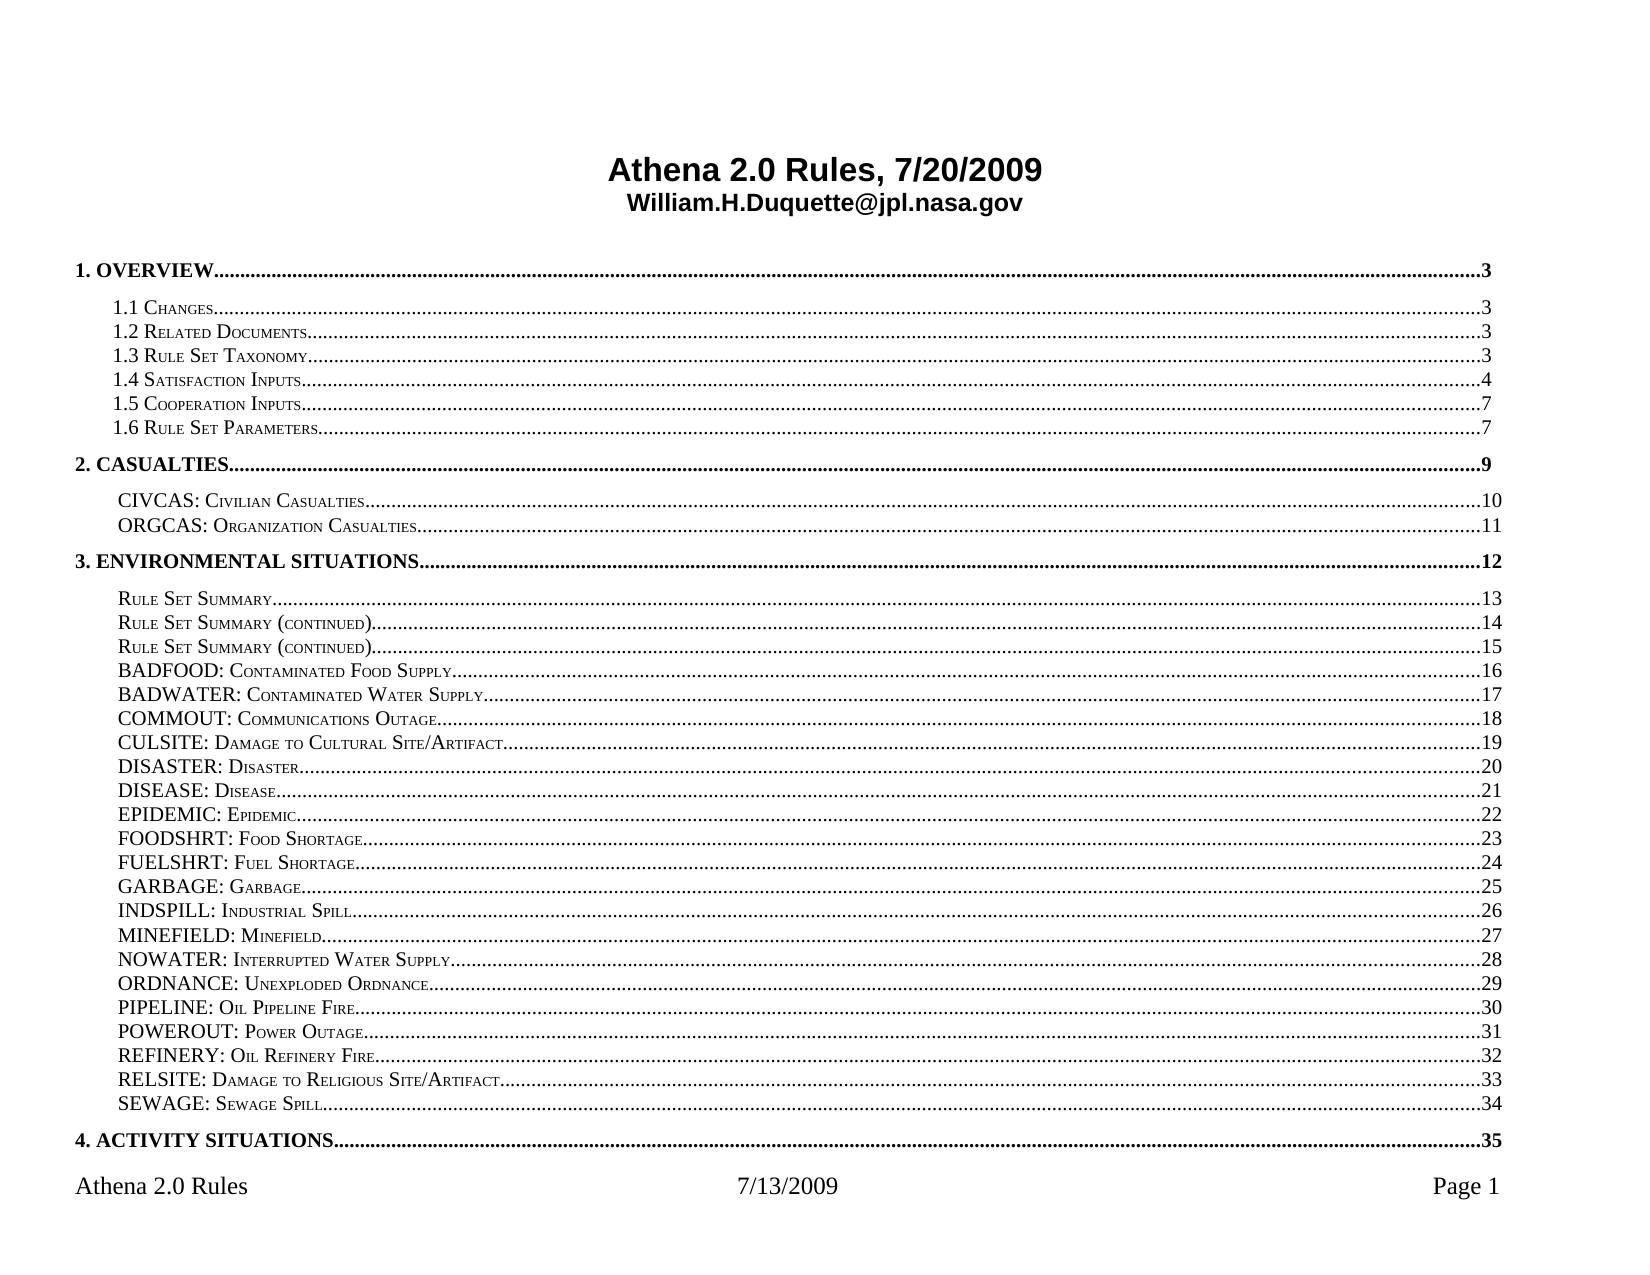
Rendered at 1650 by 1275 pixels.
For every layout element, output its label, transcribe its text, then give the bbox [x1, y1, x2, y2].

text ORGCAS: Organization Casualties 11 [112, 512, 1575, 537]
text CULSITE: Damage to Cultural Site/Artifact 19 [112, 730, 1575, 754]
text 3. Environmental Situations 12 [75, 549, 1575, 573]
text FUELSHRT: Fuel Shortage 24 [112, 850, 1575, 874]
text 1. Overview 3 [75, 258, 1575, 282]
text COMMOUT: Communications Outage 18 [112, 706, 1575, 730]
text MINEFIELD: Minefield 27 [112, 922, 1575, 947]
text 1.2 Related Documents 3 [112, 319, 1575, 343]
text Rule Set Summary (continued) 14 [112, 610, 1575, 634]
text DISEASE: Disease 21 [112, 778, 1575, 802]
text William.H.Duquette@jpl.nasa.gov [75, 188, 1575, 217]
text NOWATER: Interrupted Water Supply 28 [112, 947, 1575, 971]
text 1.5 Cooperation Inputs 7 [112, 391, 1575, 415]
text 4. Activity Situations 35 [75, 1127, 1575, 1152]
text EPIDEMIC: Epidemic 22 [112, 802, 1575, 826]
text POWEROUT: Power Outage 31 [112, 1019, 1575, 1043]
text Rule Set Summary 13 [112, 586, 1575, 610]
text 2. Casualties 9 [75, 452, 1575, 476]
text CIVCAS: Civilian Casualties 10 [112, 488, 1575, 512]
text 1.4 Satisfaction Inputs 4 [112, 367, 1575, 391]
text FOODSHRT: Food Shortage 23 [112, 826, 1575, 850]
text 1.6 Rule Set Parameters 7 [112, 415, 1575, 439]
text 1.3 Rule Set Taxonomy 3 [112, 343, 1575, 367]
text REFINERY: Oil Refinery Fire 32 [112, 1043, 1575, 1067]
text PIPELINE: Oil Pipeline Fire 30 [112, 995, 1575, 1019]
text BADFOOD: Contaminated Food Supply 16 [112, 658, 1575, 682]
text RELSITE: Damage to Religious Site/Artifact 33 [112, 1067, 1575, 1091]
text SEWAGE: Sewage Spill 34 [112, 1091, 1575, 1115]
text Rule Set Summary (continued) 15 [112, 634, 1575, 658]
text INDSPILL: Industrial Spill 26 [112, 898, 1575, 922]
text DISASTER: Disaster 20 [112, 754, 1575, 778]
text GARBAGE: Garbage 25 [112, 874, 1575, 898]
text 1.1 Changes 3 [112, 295, 1575, 319]
text BADWATER: Contaminated Water Supply 17 [112, 682, 1575, 706]
text ORDNANCE: Unexploded Ordnance 29 [112, 971, 1575, 995]
text Athena 2.0 Rules, 7/20/2009 [75, 150, 1575, 188]
